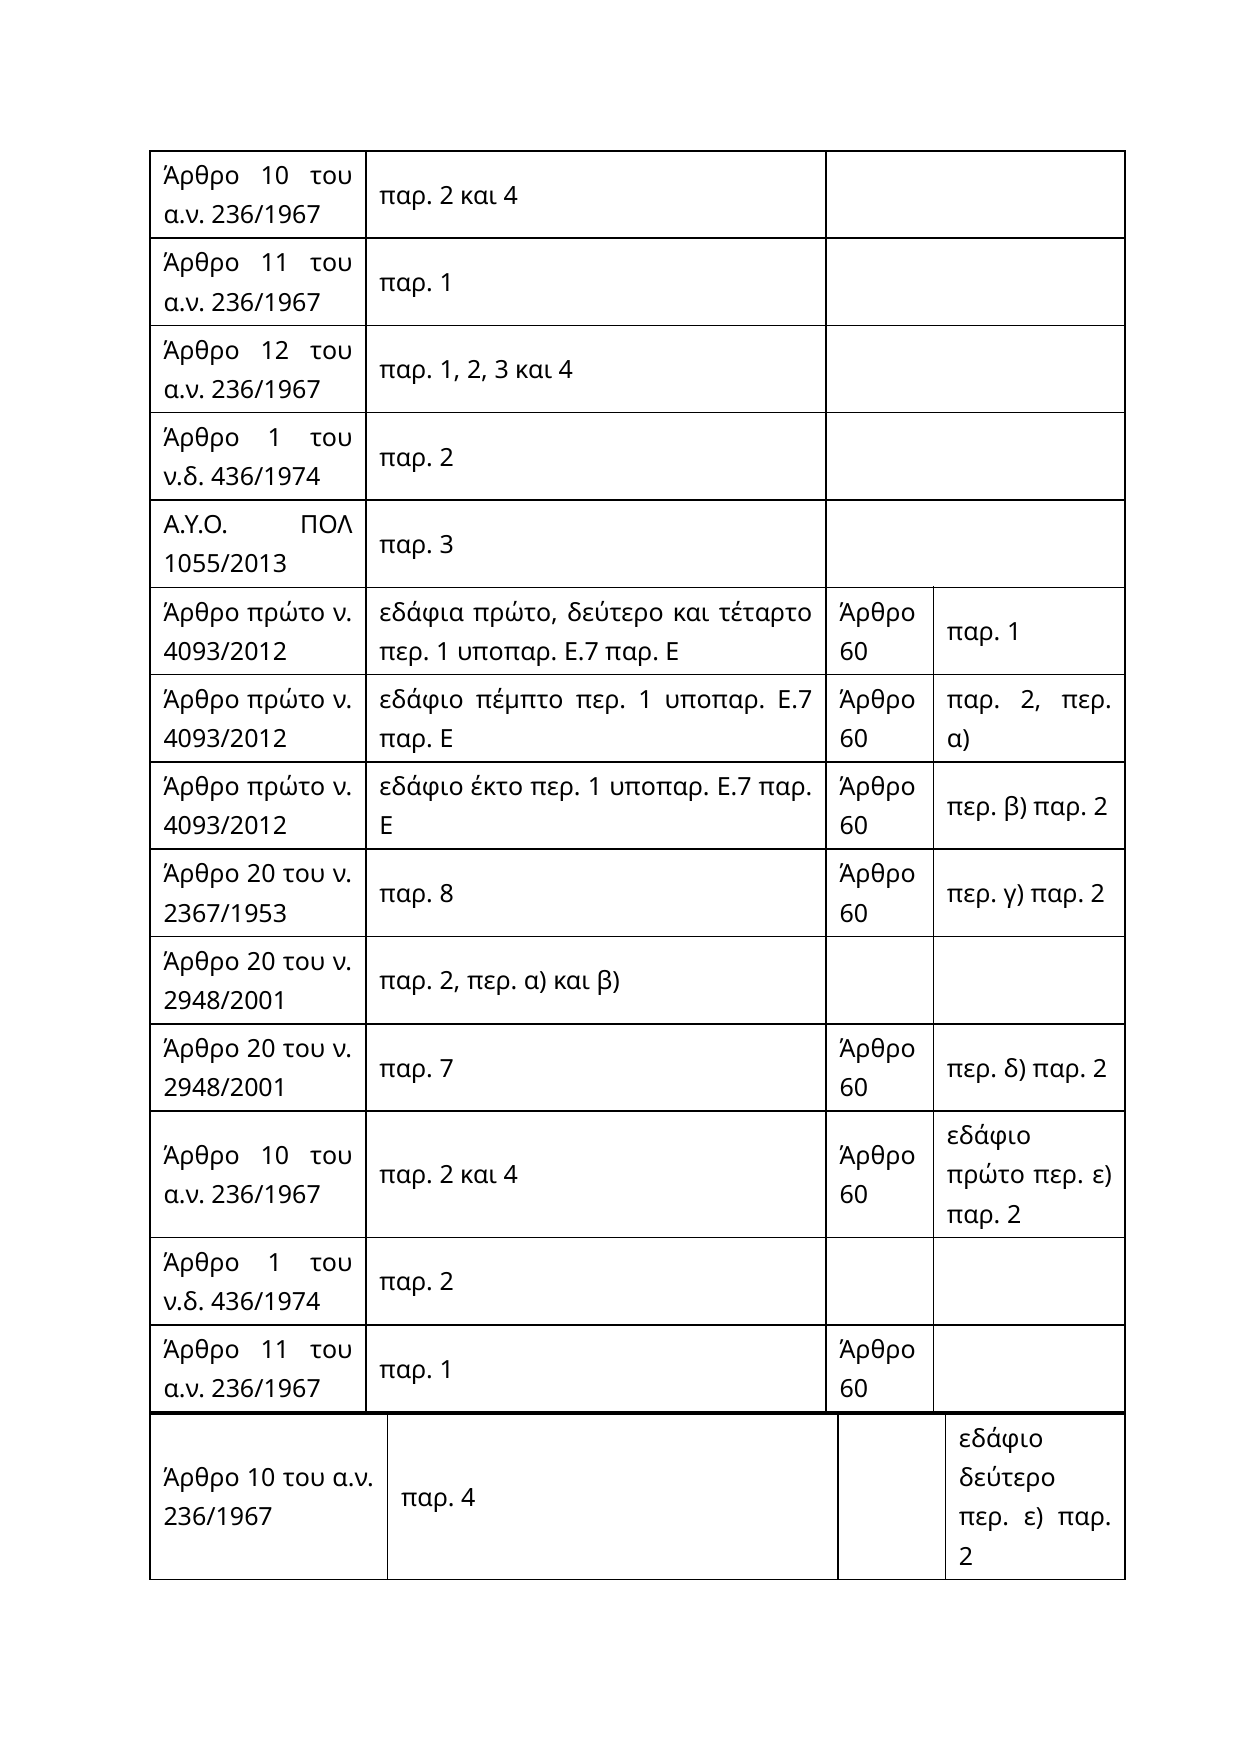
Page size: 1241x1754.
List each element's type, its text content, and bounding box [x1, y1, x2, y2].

table_cell Άρθρο πρώτο ν. 4093/2012 [151, 675, 365, 761]
table_header εδάφιο δεύτερο περ. ε) παρ. 2 [946, 1415, 1124, 1578]
table_cell παρ. 2 [367, 413, 825, 499]
table_cell [827, 501, 1124, 586]
table_cell [934, 1238, 1124, 1324]
table_cell παρ. 2 και 4 [367, 1112, 825, 1237]
table_cell παρ. 1, 2, 3 και 4 [367, 326, 825, 412]
table_cell [934, 937, 1124, 1023]
table_cell Άρθρο 1 του ν.δ. 436/1974 [151, 1238, 365, 1324]
table_header Άρθρο 10 του α.ν. 236/1967 [151, 1415, 387, 1578]
table_cell [934, 1326, 1124, 1411]
table_cell παρ. 3 [367, 501, 825, 586]
table_cell Άρθρο πρώτο ν. 4093/2012 [151, 588, 365, 674]
table_cell εδάφια πρώτο, δεύτερο και τέταρτο περ. 1 υποπαρ. Ε.7 παρ. Ε [367, 588, 825, 674]
table_cell [827, 326, 1124, 412]
table_cell παρ. 2, περ. α) [934, 675, 1124, 761]
table_cell Άρθρο 20 του ν. 2948/2001 [151, 1025, 365, 1110]
table_cell εδάφιο πρώτο περ. ε) παρ. 2 [934, 1112, 1124, 1237]
table_header [839, 1415, 945, 1578]
table_cell παρ. 2, περ. α) και β) [367, 937, 825, 1023]
table_cell Άρθρο πρώτο ν. 4093/2012 [151, 763, 365, 848]
table_cell παρ. 2 [367, 1238, 825, 1324]
table_cell [827, 239, 1124, 324]
table_cell παρ. 1 [367, 239, 825, 324]
table_cell Άρθρο 60 [827, 675, 933, 761]
table_cell Άρθρο 60 [827, 1326, 933, 1411]
table_cell Άρθρο 11 του α.ν. 236/1967 [151, 1326, 365, 1411]
table_cell παρ. 8 [367, 850, 825, 936]
table_cell Άρθρο 11 του α.ν. 236/1967 [151, 239, 365, 324]
table_cell Άρθρο 60 [827, 763, 933, 848]
table_cell εδάφιο έκτο περ. 1 υποπαρ. Ε.7 παρ. Ε [367, 763, 825, 848]
table_cell περ. γ) παρ. 2 [934, 850, 1124, 936]
table_cell [827, 1238, 933, 1324]
table_cell περ. δ) παρ. 2 [934, 1025, 1124, 1110]
table_cell παρ. 1 [934, 588, 1124, 674]
table_cell [827, 937, 933, 1023]
table_cell περ. β) παρ. 2 [934, 763, 1124, 848]
table_cell Άρθρο 12 του α.ν. 236/1967 [151, 326, 365, 412]
table_cell Άρθρο 20 του ν. 2367/1953 [151, 850, 365, 936]
table_cell Άρθρο 10 του α.ν. 236/1967 [151, 1112, 365, 1237]
table_cell Άρθρο 60 [827, 1025, 933, 1110]
table_header [827, 152, 1124, 237]
table_cell Άρθρο 20 του ν. 2948/2001 [151, 937, 365, 1023]
table_header παρ. 4 [388, 1415, 837, 1578]
table_cell Άρθρο 60 [827, 1112, 933, 1237]
table_header Άρθρο 10 του α.ν. 236/1967 [151, 152, 365, 237]
table_header παρ. 2 και 4 [367, 152, 825, 237]
table_cell Άρθρο 1 του ν.δ. 436/1974 [151, 413, 365, 499]
table_cell [827, 413, 1124, 499]
table_cell παρ. 7 [367, 1025, 825, 1110]
table_cell Άρθρο 60 [827, 588, 933, 674]
table_cell παρ. 1 [367, 1326, 825, 1411]
table_cell εδάφιο πέμπτο περ. 1 υποπαρ. Ε.7 παρ. Ε [367, 675, 825, 761]
table_cell Α.Υ.Ο. ΠΟΛ 1055/2013 [151, 501, 365, 586]
table_cell Άρθρο 60 [827, 850, 933, 936]
